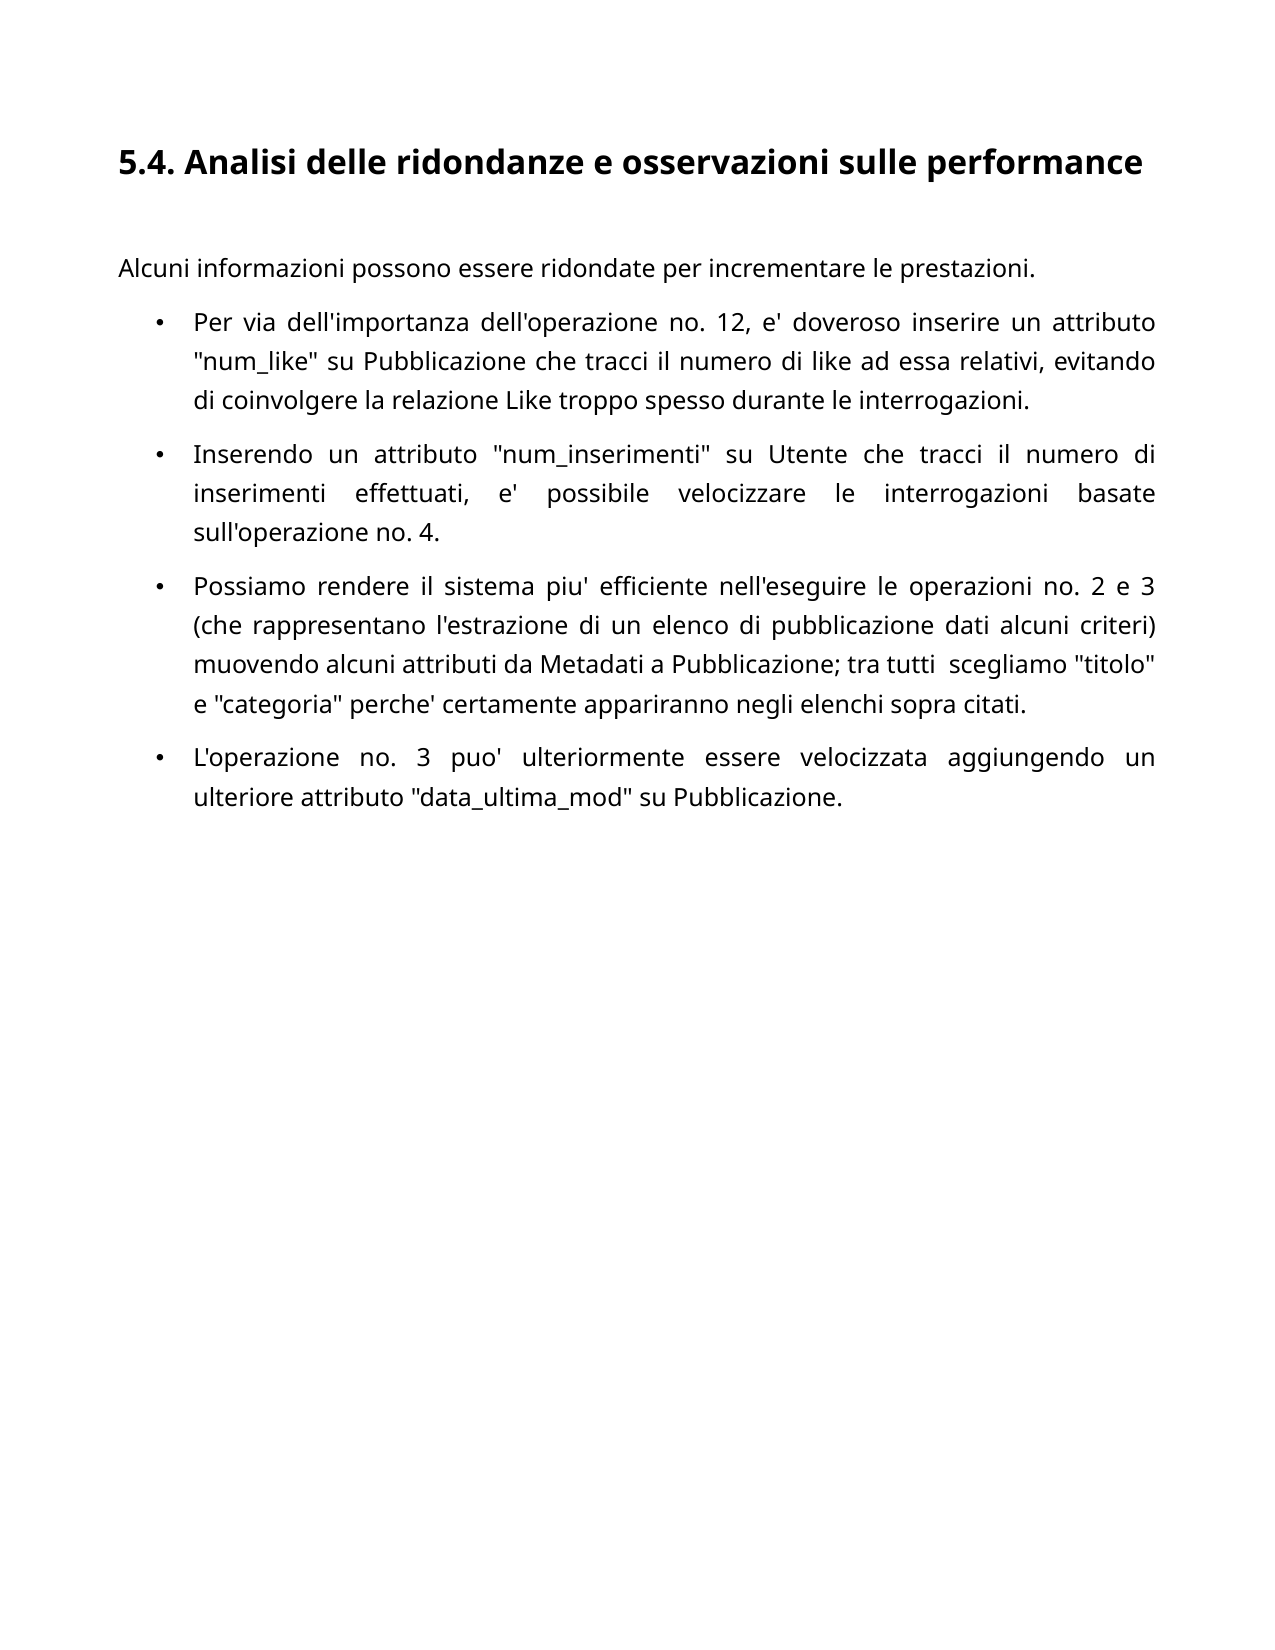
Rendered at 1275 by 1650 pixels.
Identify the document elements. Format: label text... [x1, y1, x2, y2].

list L'operazione no. 3 puo' ulteriormente essere velocizzata aggiungendo un ulteriore attributo "data_ultima_mod" su Pubblicazione. [156, 740, 1157, 813]
list Per via dell'importanza dell'operazione no. 12, e' doveroso inserire un attributo "num_like" su Pubblicazione che tracci il numero di like ad essa relativi, evitando di coinvolgere la relazione Like troppo spesso durante le interrogazioni. [156, 305, 1157, 417]
text Alcuni informazioni possono essere ridondate per incrementare le prestazioni. [118, 251, 1157, 285]
list Possiamo rendere il sistema piu' efficiente nell'eseguire le operazioni no. 2 e 3 (che rappresentano l'estrazione di un elenco di pubblicazione dati alcuni criteri) muovendo alcuni attributi da Metadati a Pubblicazione; tra tutti scegliamo "titolo" e "categoria" perche' certamente appariranno negli elenchi sopra citati. [156, 569, 1157, 720]
list Inserendo un attributo "num_inserimenti" su Utente che tracci il numero di inserimenti effettuati, e' possibile velocizzare le interrogazioni basate sull'operazione no. 4. [156, 437, 1157, 549]
subtitle 5.4. Analisi delle ridondanze e osservazioni sulle performance [118, 139, 1157, 185]
